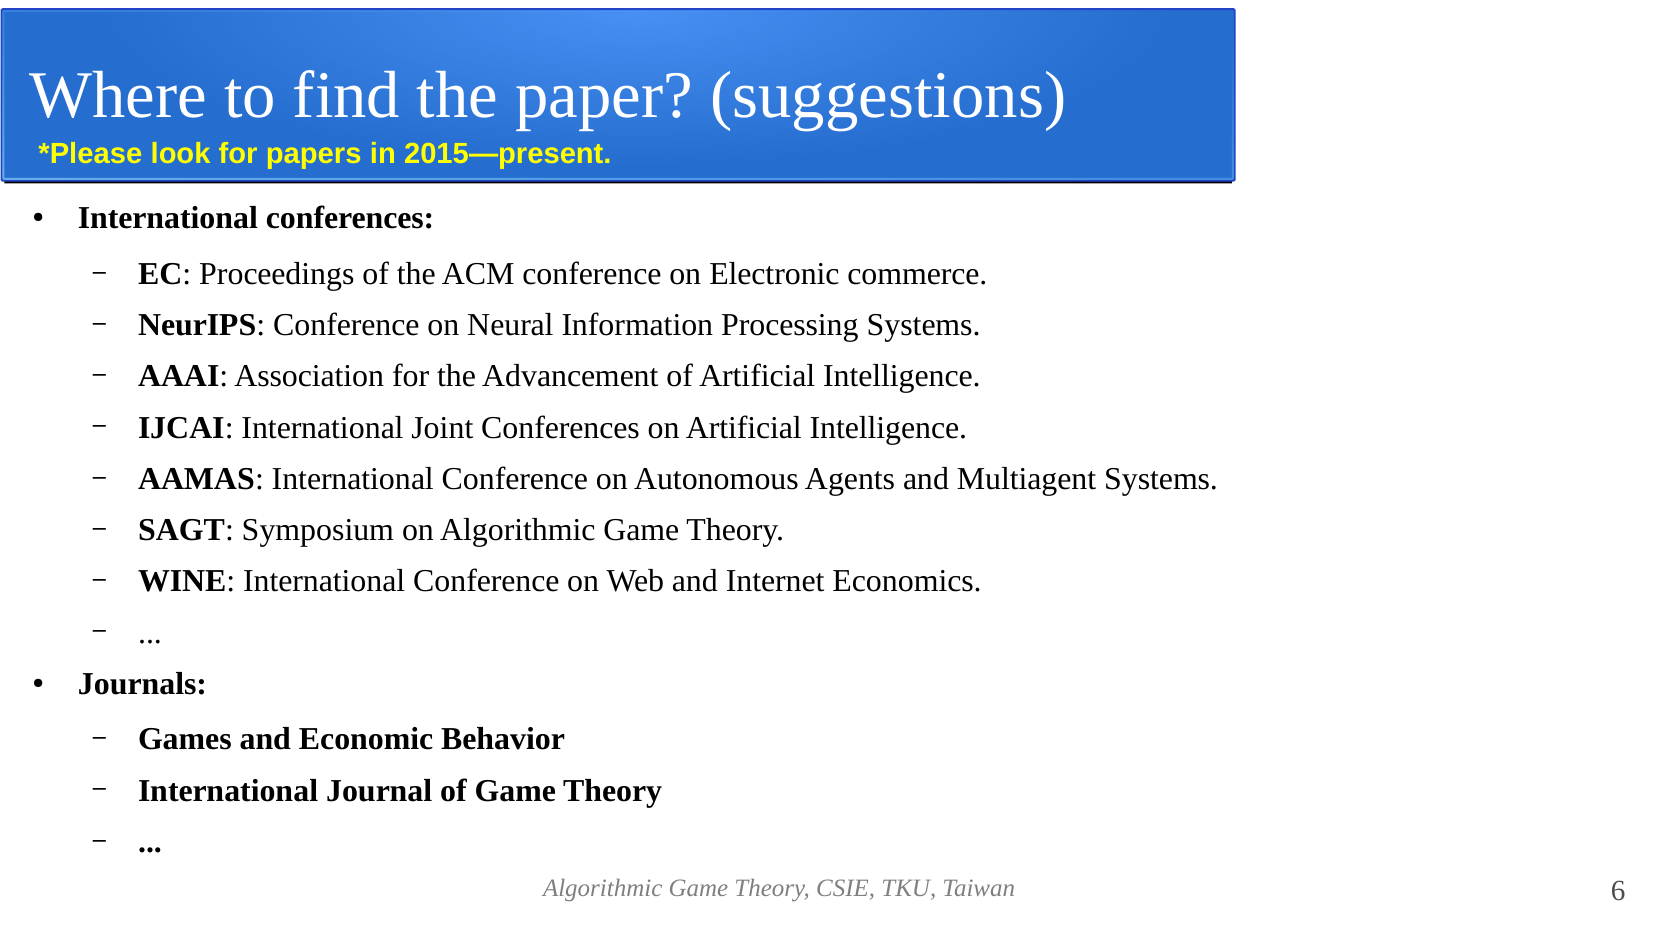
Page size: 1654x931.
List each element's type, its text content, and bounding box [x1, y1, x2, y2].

text_box *Please look for papers in 2015—present. [23, 129, 638, 182]
title Where to find the paper? (suggestions) [29, 17, 1138, 172]
list International conferences: EC: Proceedings of the ACM conference on Electronic commerce. NeurIPS: Conference on Neural Information Processing Systems. AAAI: Association for the Advancement of Artificial Intelligence. IJCAI: International Joint Conferences on Artificial Intelligence. AAMAS: International Conference on Autonomous Agents and Multiagent Systems. SAGT: Symposium on Algorithmic Game Theory. WINE: International Conference on Web and Internet Economics. ... Journals: Games and Economic Behavior International Journal of Game Theory ... [17, 200, 1548, 863]
